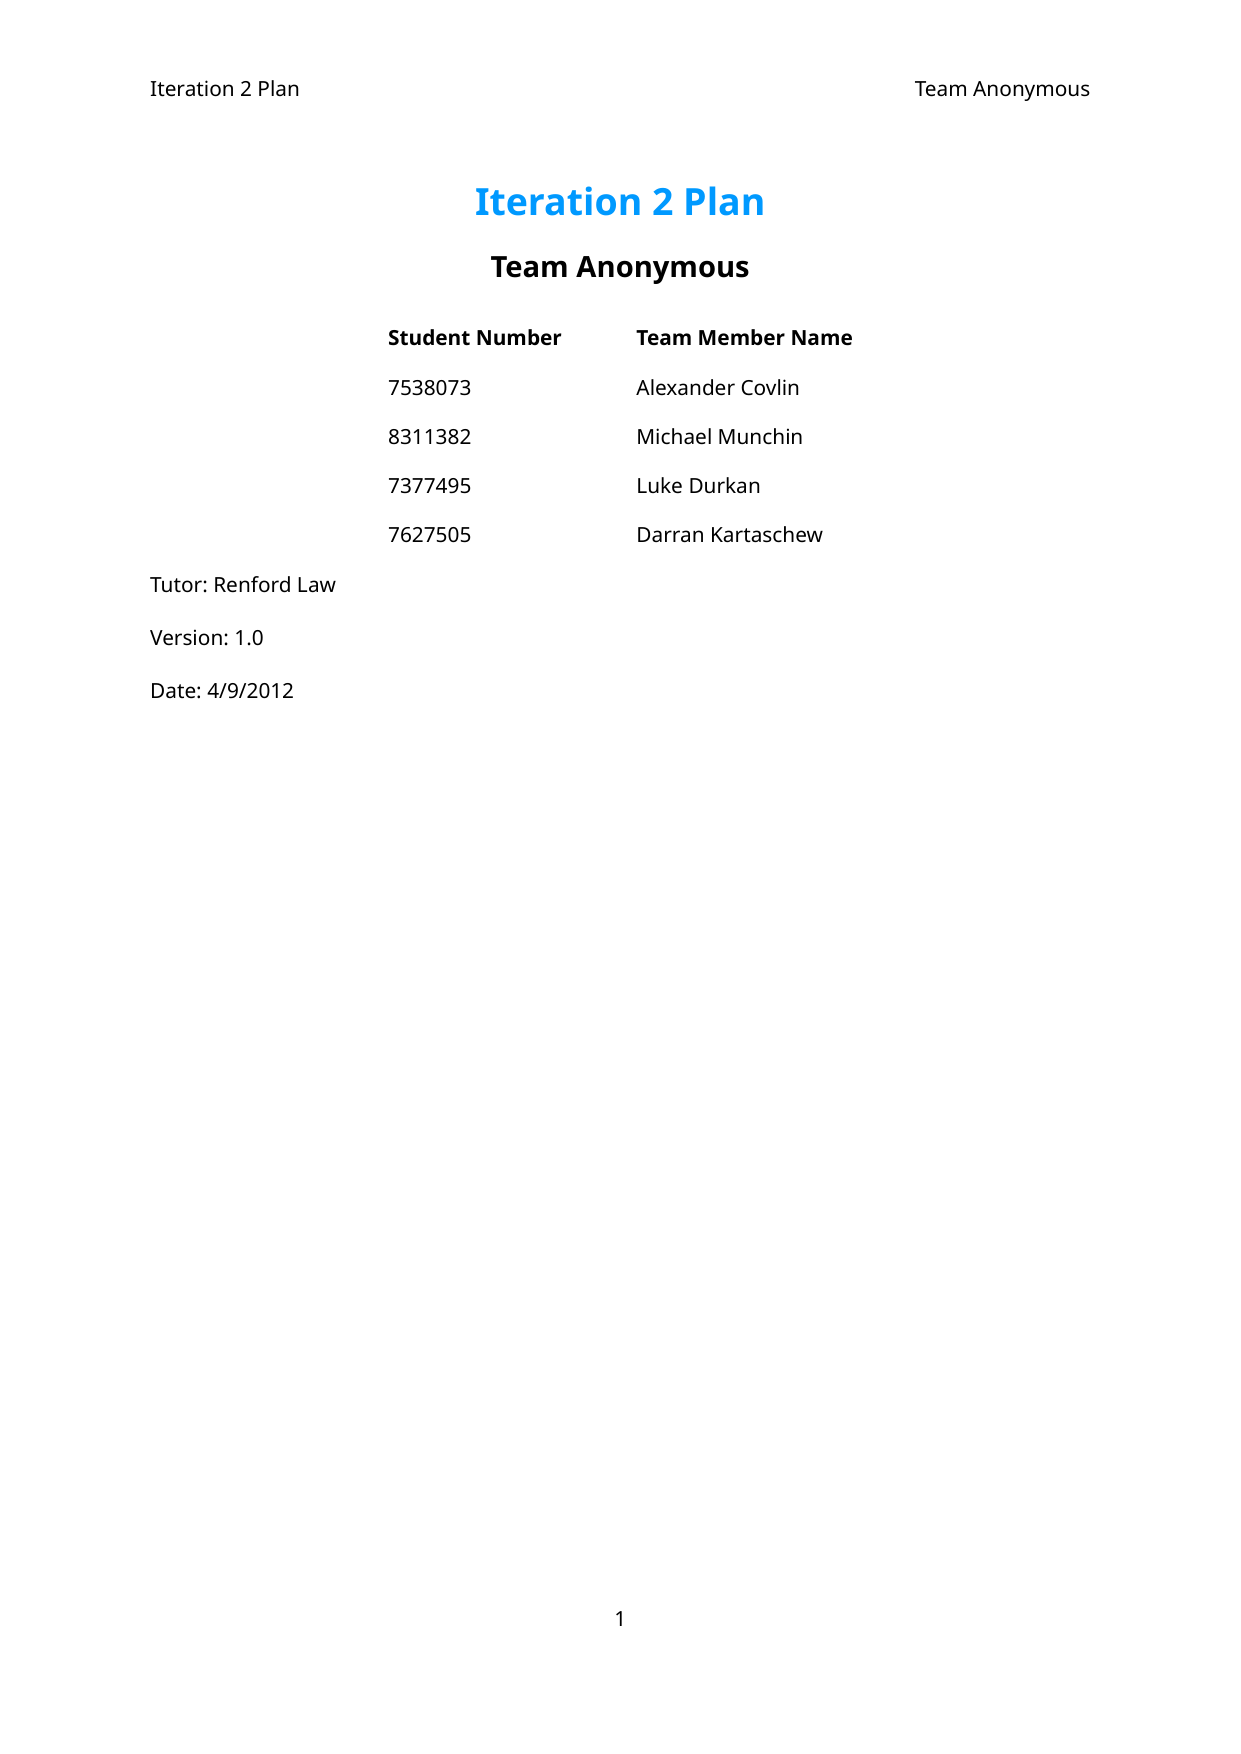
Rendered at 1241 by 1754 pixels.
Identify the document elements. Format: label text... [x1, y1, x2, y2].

text Tutor: Renford Law [150, 570, 1090, 598]
table_cell 7627505 [377, 520, 625, 570]
table_header Team Member Name [625, 323, 936, 373]
table_cell 7377495 [377, 471, 625, 520]
table_cell Michael Munchin [625, 422, 936, 471]
subtitle Iteration 2 Plan [150, 175, 1090, 226]
table_cell Alexander Covlin [625, 373, 936, 422]
table_cell Luke Durkan [625, 471, 936, 520]
table_cell 7538073 [377, 373, 625, 422]
table_cell Darran Kartaschew [625, 520, 936, 570]
table_header Student Number [377, 323, 625, 373]
text Version: 1.0 [150, 623, 1090, 652]
text Date: 4/9/2012 [150, 677, 1090, 705]
table_cell 8311382 [377, 422, 625, 471]
text Team Anonymous [150, 246, 1090, 286]
